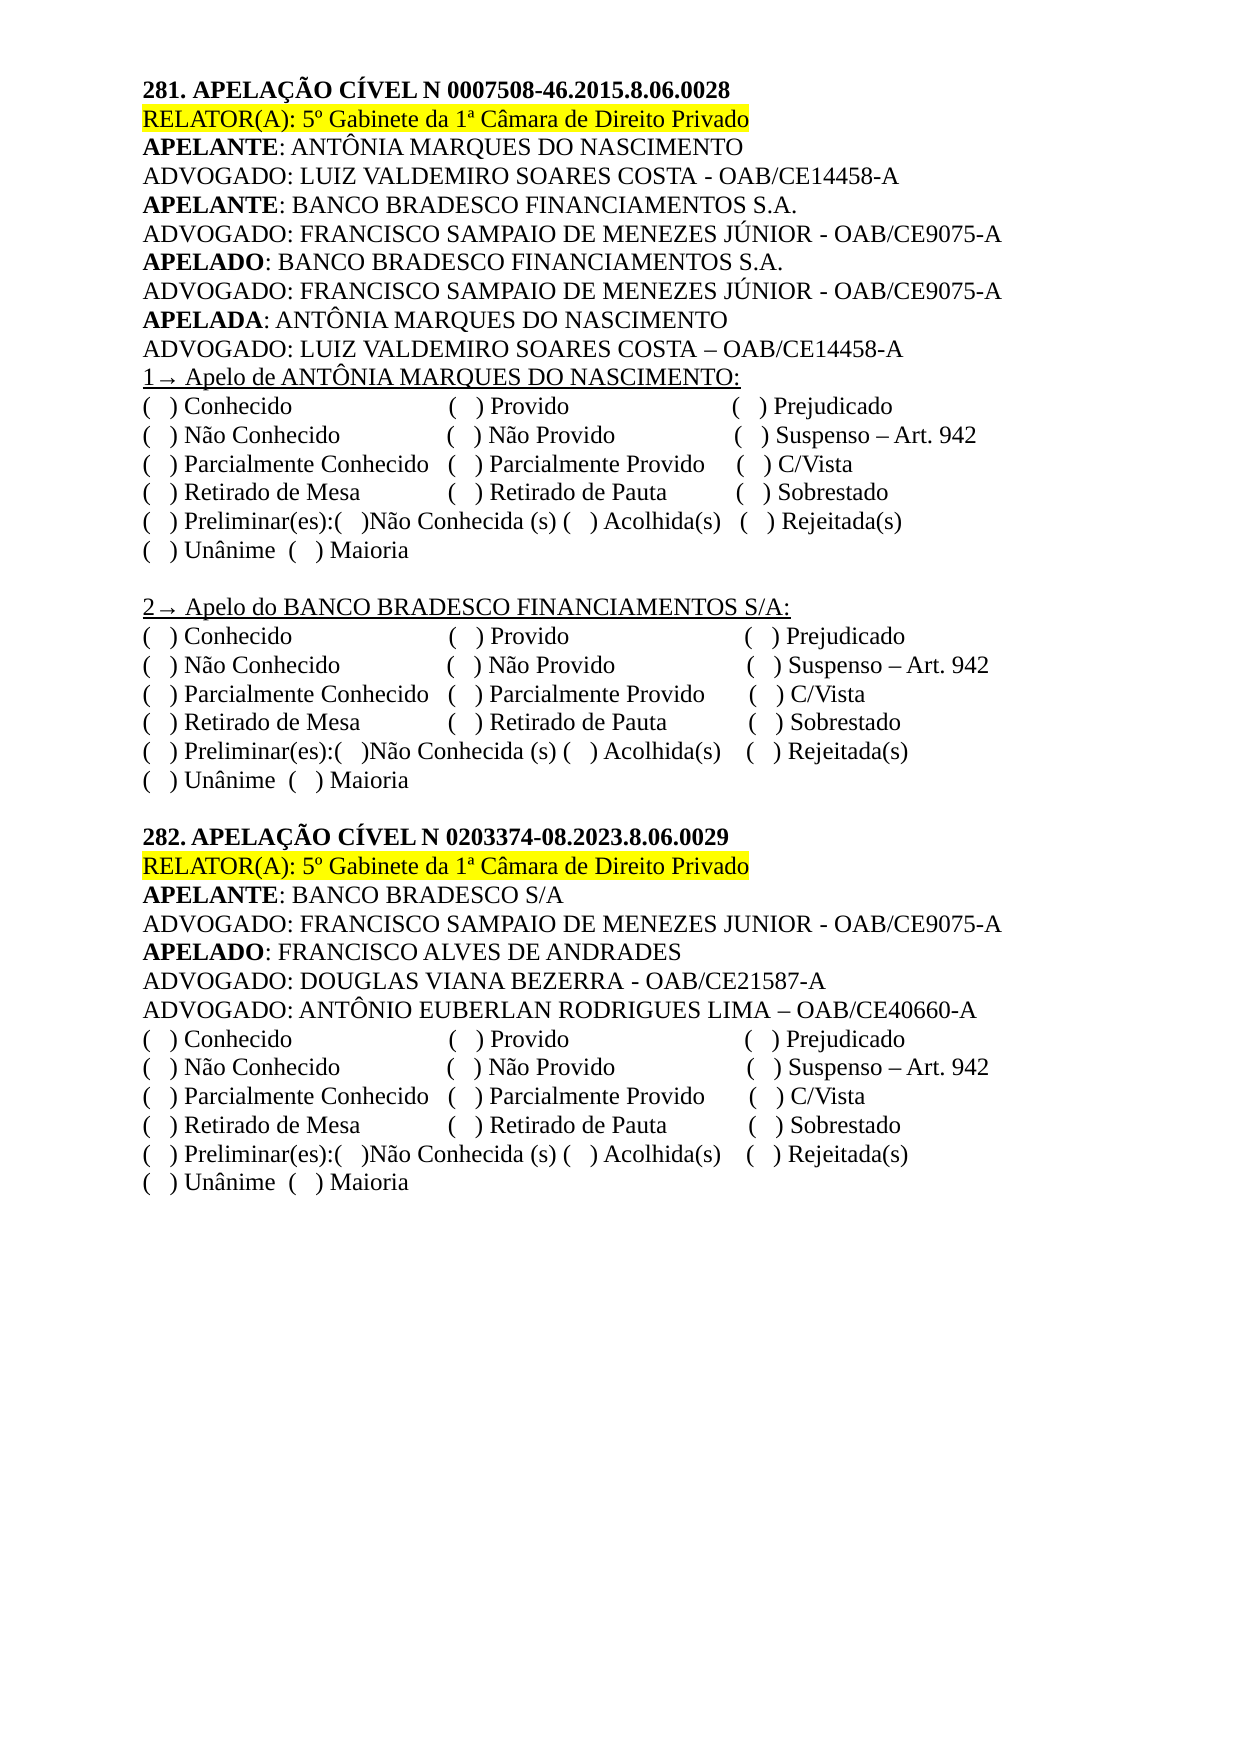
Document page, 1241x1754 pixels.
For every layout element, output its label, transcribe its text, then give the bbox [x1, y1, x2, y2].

text ( ) Conhecido ( ) Provido ( ) Prejudicado [142, 621, 1141, 650]
text ( ) Não Conhecido ( ) Não Provido ( ) Suspenso – Art. 942 [142, 420, 1158, 449]
text ( ) Parcialmente Conhecido ( ) Parcialmente Provido ( ) C/Vista [142, 449, 1158, 477]
text ( ) Retirado de Mesa ( ) Retirado de Pauta ( ) Sobrestado [142, 707, 1158, 736]
text ( ) Parcialmente Conhecido ( ) Parcialmente Provido ( ) C/Vista [142, 1081, 1158, 1110]
text ( ) Não Conhecido ( ) Não Provido ( ) Suspenso – Art. 942 [142, 1052, 1158, 1081]
text ( ) Não Conhecido ( ) Não Provido ( ) Suspenso – Art. 942 [142, 650, 1158, 679]
text 2→ Apelo do BANCO BRADESCO FINANCIAMENTOS S/A: [142, 592, 1141, 621]
text 1→ Apelo de ANTÔNIA MARQUES DO NASCIMENTO: [142, 362, 1141, 391]
text ( ) Retirado de Mesa ( ) Retirado de Pauta ( ) Sobrestado [142, 477, 1158, 506]
text ( ) Parcialmente Conhecido ( ) Parcialmente Provido ( ) C/Vista [142, 679, 1158, 707]
text ( ) Preliminar(es):( )Não Conhecida (s) ( ) Acolhida(s) ( ) Rejeitada(s) [142, 1139, 1158, 1167]
text ( ) Unânime ( ) Maioria [142, 1167, 1141, 1196]
text ( ) Preliminar(es):( )Não Conhecida (s) ( ) Acolhida(s) ( ) Rejeitada(s) [142, 736, 1158, 765]
text ( ) Unânime ( ) Maioria [142, 535, 1158, 564]
text ( ) Conhecido ( ) Provido ( ) Prejudicado [142, 1024, 1141, 1052]
text 282. APELAÇÃO CÍVEL N 0203374-08.2023.8.06.0029 RELATOR(A): 5º Gabinete da 1ª Câmara de Direito Privado APELANTE: BANCO BRADESCO S/A ADVOGADO: FRANCISCO SAMPAIO DE MENEZES JUNIOR - OAB/CE9075-A APELADO: FRANCISCO ALVES DE ANDRADES ADVOGADO: DOUGLAS VIANA BEZERRA - OAB/CE21587-A ADVOGADO: ANTÔNIO EUBERLAN RODRIGUES LIMA – OAB/CE40660-A [142, 822, 1141, 1024]
text ( ) Conhecido ( ) Provido ( ) Prejudicado [142, 391, 1141, 420]
text ( ) Unânime ( ) Maioria [142, 765, 1141, 794]
text 281. APELAÇÃO CÍVEL N 0007508-46.2015.8.06.0028 RELATOR(A): 5º Gabinete da 1ª Câmara de Direito Privado APELANTE: ANTÔNIA MARQUES DO NASCIMENTO ADVOGADO: LUIZ VALDEMIRO SOARES COSTA - OAB/CE14458-A APELANTE: BANCO BRADESCO FINANCIAMENTOS S.A. ADVOGADO: FRANCISCO SAMPAIO DE MENEZES JÚNIOR - OAB/CE9075-A APELADO: BANCO BRADESCO FINANCIAMENTOS S.A. ADVOGADO: FRANCISCO SAMPAIO DE MENEZES JÚNIOR - OAB/CE9075-A APELADA: ANTÔNIA MARQUES DO NASCIMENTO ADVOGADO: LUIZ VALDEMIRO SOARES COSTA – OAB/CE14458-A [142, 75, 1141, 362]
text ( ) Retirado de Mesa ( ) Retirado de Pauta ( ) Sobrestado [142, 1110, 1158, 1139]
text ( ) Preliminar(es):( )Não Conhecida (s) ( ) Acolhida(s) ( ) Rejeitada(s) [142, 506, 1158, 535]
